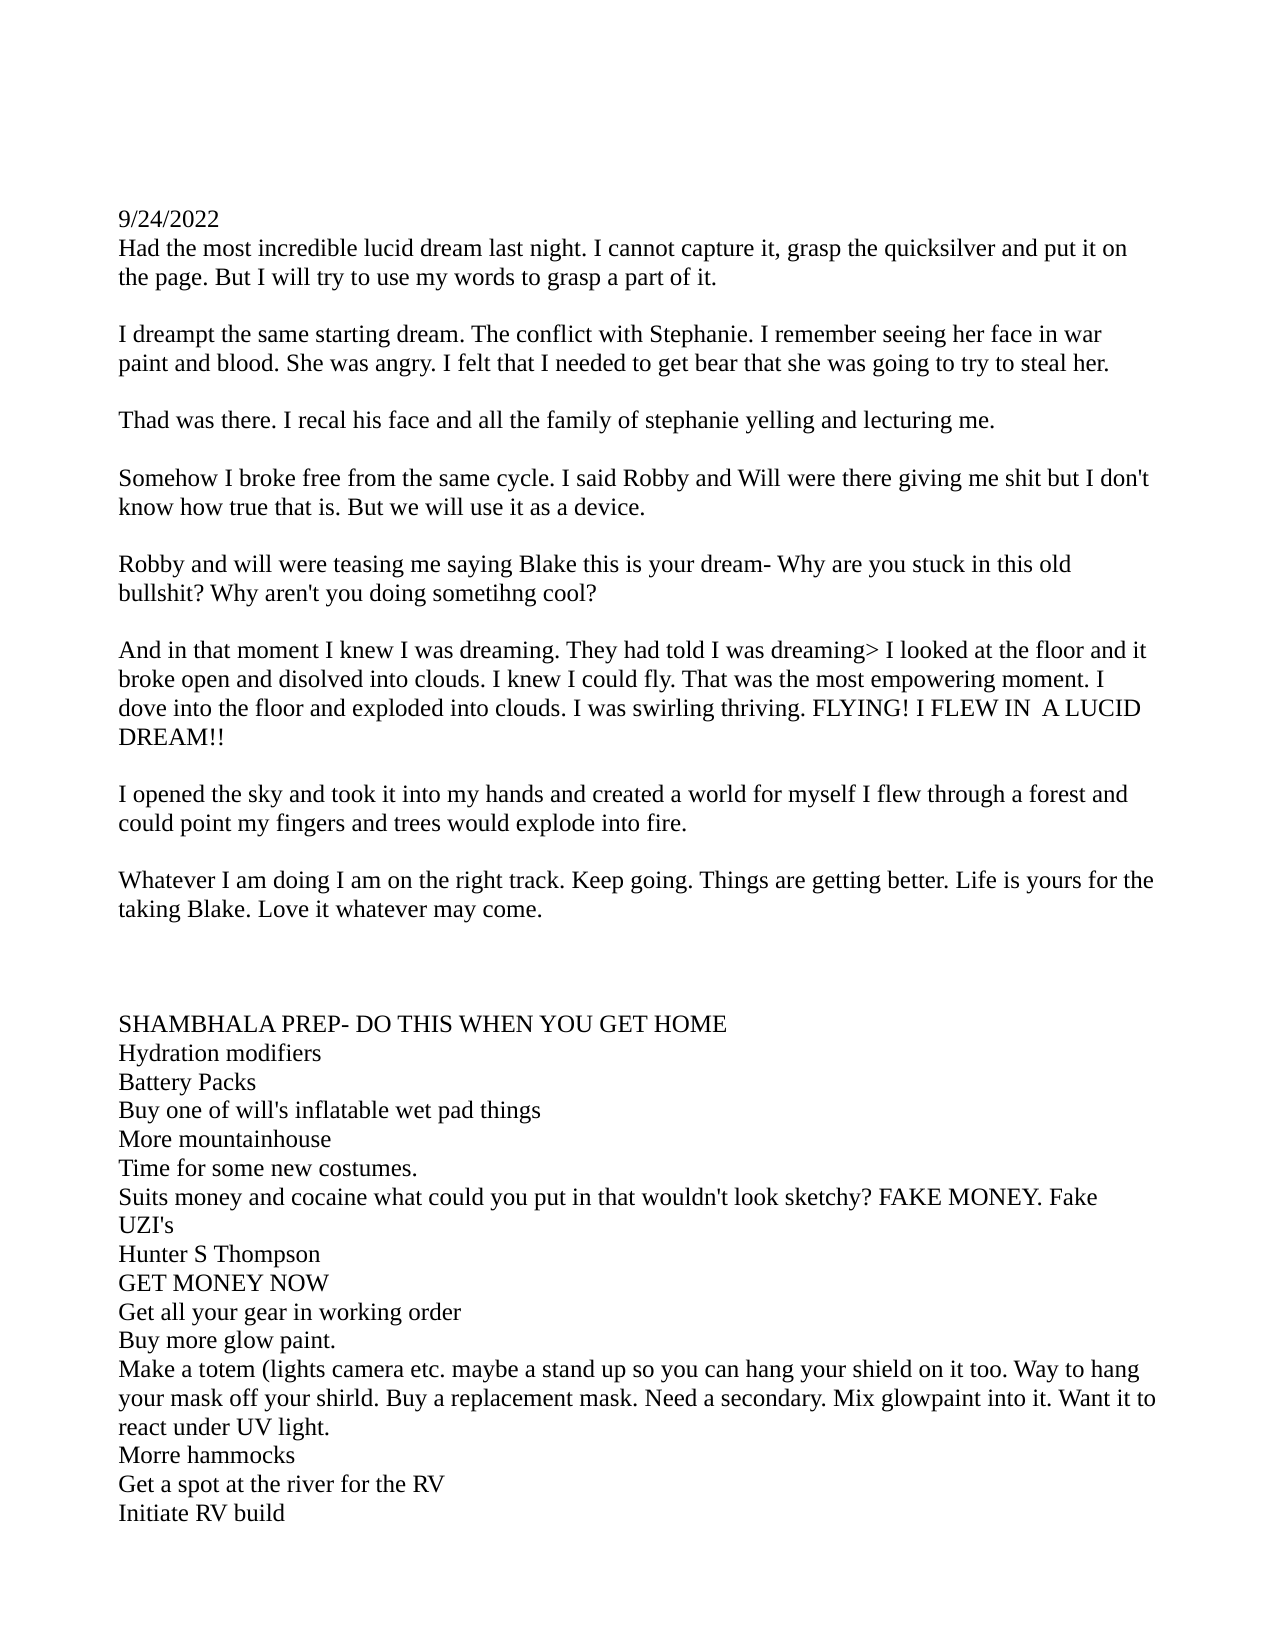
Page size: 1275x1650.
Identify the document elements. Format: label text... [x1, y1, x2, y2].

text Get a spot at the river for the RV [118, 1469, 1157, 1498]
text Morre hammocks [118, 1441, 1157, 1469]
text Hydration modifiers [118, 1038, 1157, 1067]
text Battery Packs [118, 1067, 1157, 1096]
text Get all your gear in working order [118, 1297, 1157, 1326]
text Initiate RV build [118, 1498, 1157, 1527]
text Buy more glow paint. [118, 1326, 1157, 1354]
text Hunter S Thompson [118, 1239, 1157, 1268]
text Buy one of will's inflatable wet pad things [118, 1096, 1157, 1124]
text GET MONEY NOW [118, 1268, 1157, 1297]
text Time for some new costumes. [118, 1153, 1157, 1182]
text Suits money and cocaine what could you put in that wouldn't look sketchy? FAKE MONEY. Fake UZI's [118, 1182, 1157, 1239]
text 9/24/2022 [118, 204, 1157, 233]
text Make a totem (lights camera etc. maybe a stand up so you can hang your shield on it too. Way to hang your mask off your shirld. Buy a replacement mask. Need a secondary. Mix glowpaint into it. Want it to react under UV light. [118, 1354, 1157, 1441]
text Had the most incredible lucid dream last night. I cannot capture it, grasp the quicksilver and put it on the page. But I will try to use my words to grasp a part of it. I dreampt the same starting dream. The conflict with Stephanie. I remember seeing her face in war paint and blood. She was angry. I felt that I needed to get bear that she was going to try to steal her. Thad was there. I recal his face and all the family of stephanie yelling and lecturing me. Somehow I broke free from the same cycle. I said Robby and Will were there giving me shit but I don't know how true that is. But we will use it as a device. Robby and will were teasing me saying Blake this is your dream- Why are you stuck in this old bullshit? Why aren't you doing sometihng cool? And in that moment I knew I was dreaming. They had told I was dreaming> I looked at the floor and it broke open and disolved into clouds. I knew I could fly. That was the most empowering moment. I dove into the floor and exploded into clouds. I was swirling thriving. FLYING! I FLEW IN A LUCID DREAM!! I opened the sky and took it into my hands and created a world for myself I flew through a forest and could point my fingers and trees would explode into fire. Whatever I am doing I am on the right track. Keep going. Things are getting better. Life is yours for the taking Blake. Love it whatever may come. SHAMBHALA PREP- DO THIS WHEN YOU GET HOME [118, 233, 1157, 1038]
text More mountainhouse [118, 1124, 1157, 1153]
